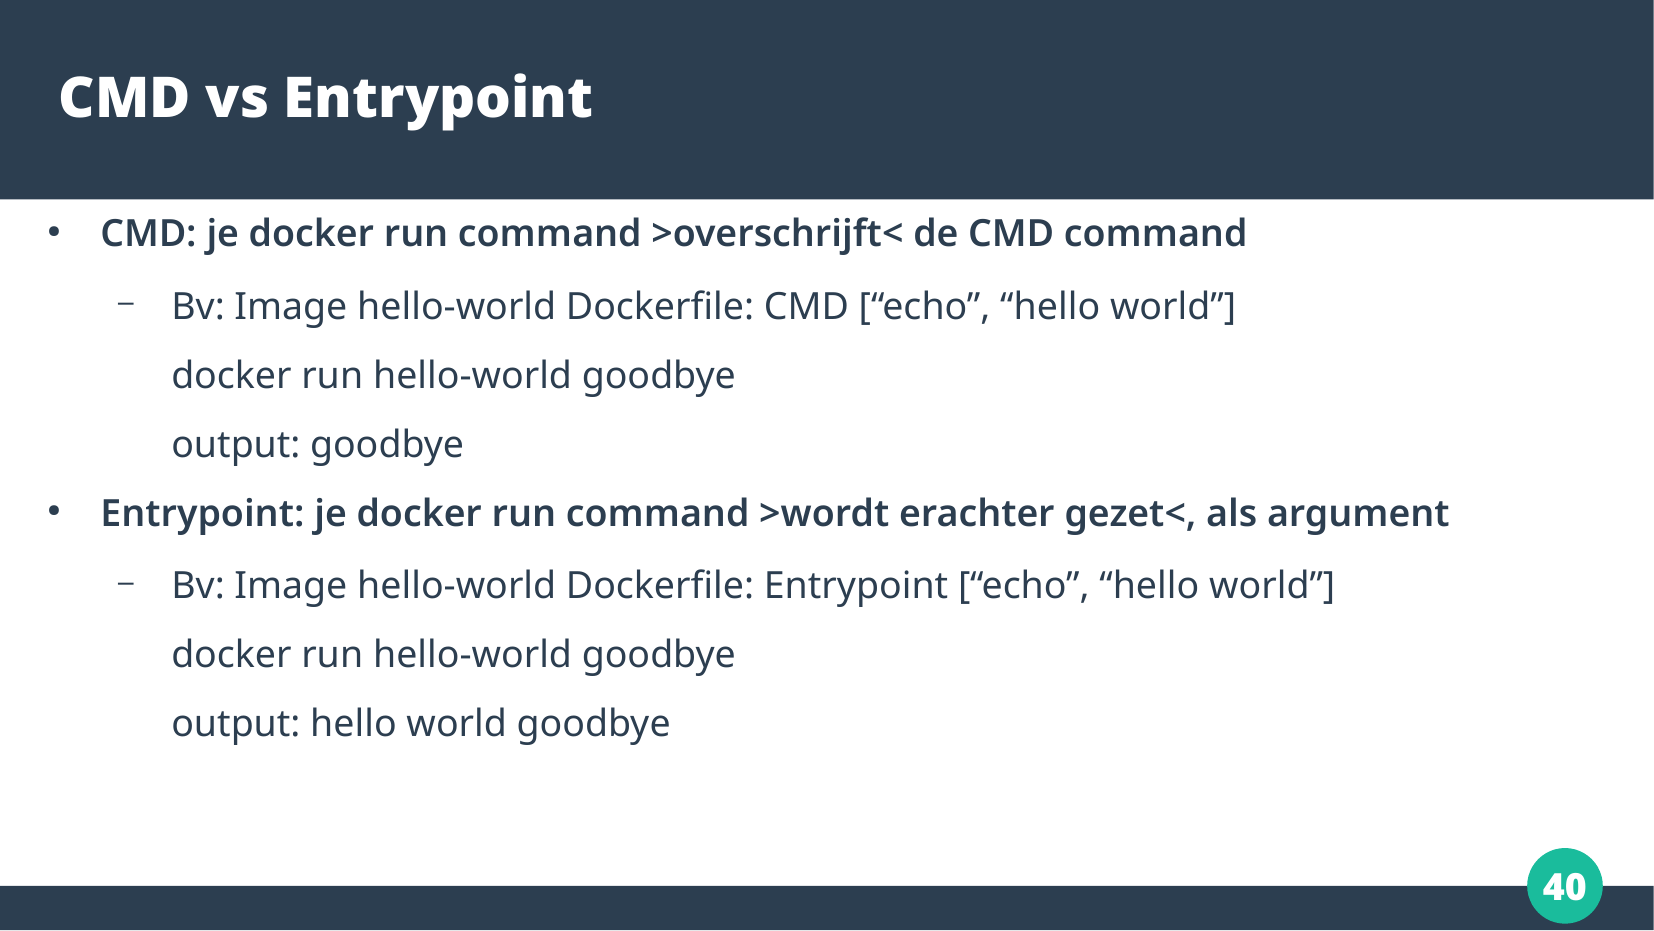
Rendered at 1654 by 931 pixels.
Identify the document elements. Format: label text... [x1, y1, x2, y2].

title CMD vs Entrypoint [59, 37, 1595, 156]
list CMD: je docker run command >overschrijft< de CMD command Bv: Image hello-world Dockerfile: CMD [“echo”, “hello world”] docker run hello-world goodbye output: goodbye Entrypoint: je docker run command >wordt erachter gezet<, als argument Bv: Image hello-world Dockerfile: Entrypoint [“echo”, “hello world”] docker run hello-world goodbye output: hello world goodbye [29, 206, 1625, 864]
